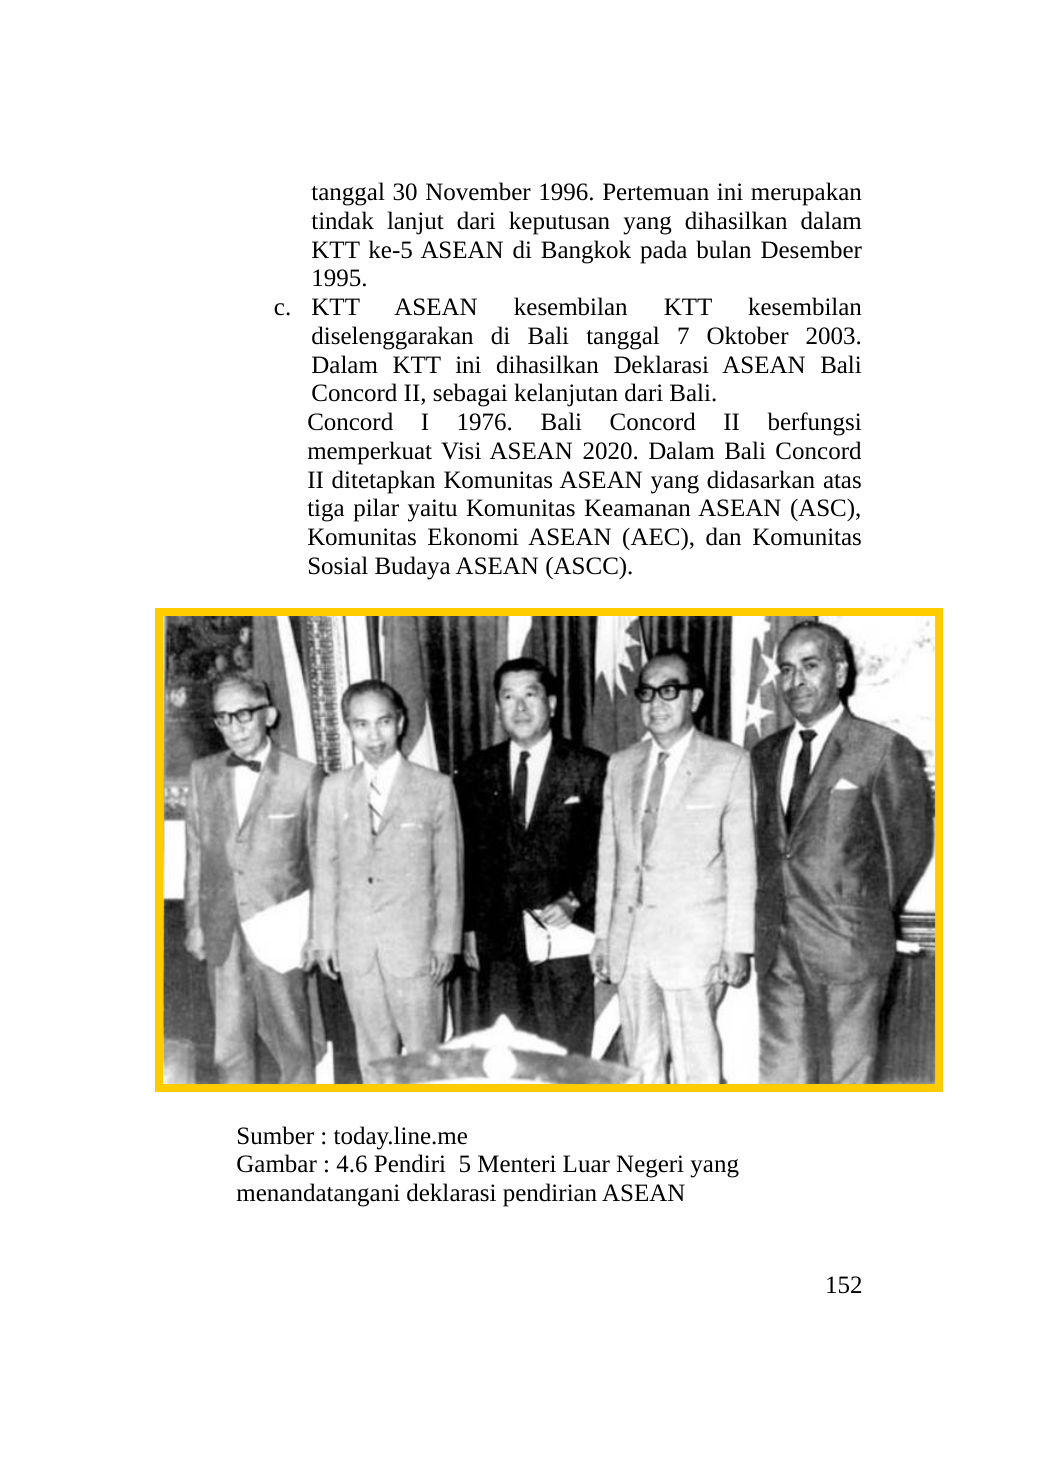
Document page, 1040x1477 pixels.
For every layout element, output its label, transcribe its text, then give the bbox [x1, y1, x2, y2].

picture [163, 616, 935, 1084]
list tanggal 30 November 1996. Pertemuan ini merupakan tindak lanjut dari keputusan yang dihasilkan dalam KTT ke-5 ASEAN di Bangkok pada bulan Desember 1995. [274, 177, 862, 292]
text Gambar : 4.6 Pendiri 5 Menteri Luar Negeri yang menandatangani deklarasi pendirian ASEAN [236, 1149, 862, 1207]
list KTT ASEAN kesembilan KTT kesembilan diselenggarakan di Bali tanggal 7 Oktober 2003. Dalam KTT ini dihasilkan Deklarasi ASEAN Bali Concord II, sebagai kelanjutan dari Bali. [274, 292, 862, 407]
text Concord I 1976. Bali Concord II berfungsi memperkuat Visi ASEAN 2020. Dalam Bali Concord II ditetapkan Komunitas ASEAN yang didasarkan atas tiga pilar yaitu Komunitas Keamanan ASEAN (ASC), Komunitas Ekonomi ASEAN (AEC), dan Komunitas Sosial Budaya ASEAN (ASCC). [307, 407, 862, 580]
text Sumber : today.line.me [236, 1121, 862, 1149]
